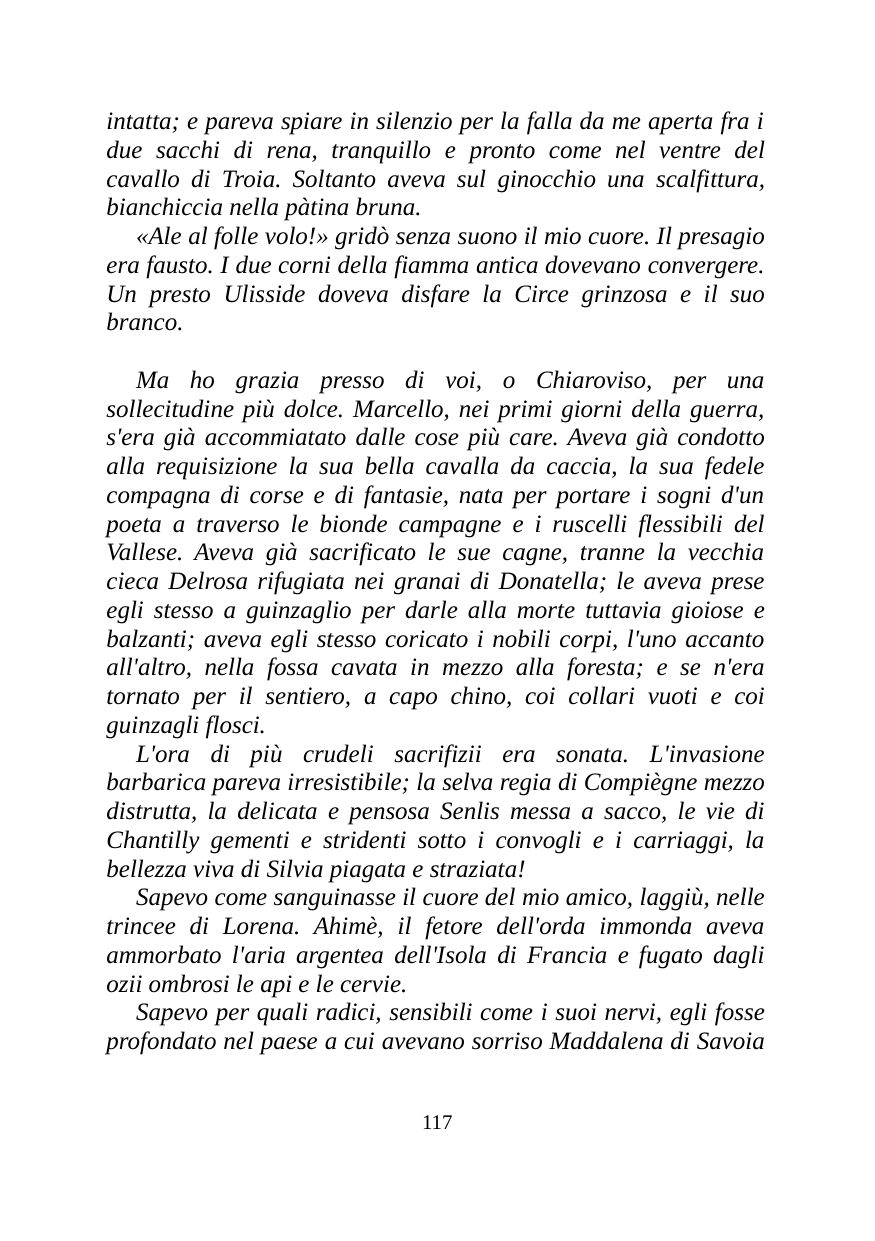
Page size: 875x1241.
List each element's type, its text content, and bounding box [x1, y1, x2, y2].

text Sapevo per quali radici, sensibili come i suoi nervi, egli fosse profondato nel paese a cui avevano sorriso Maddalena di Savoia [106, 997, 768, 1055]
text L'ora di più crudeli sacrifizii era sonata. L'invasione barbarica pareva irresistibile; la selva regia di Compiègne mezzo distrutta, la delicata e pensosa Senlis messa a sacco, le vie di Chantilly gementi e stridenti sotto i convogli e i carriaggi, la bellezza viva di Silvia piagata e straziata! [106, 739, 768, 882]
text Sapevo come sanguinasse il cuore del mio amico, laggiù, nelle trincee di Lorena. Ahimè, il fetore dell'orda immonda aveva ammorbato l'aria argentea dell'Isola di Francia e fugato dagli ozii ombrosi le api e le cervie. [106, 882, 768, 997]
text Ma ho grazia presso di voi, o Chiaroviso, per una sollecitudine più dolce. Marcello, nei primi giorni della guerra, s'era già accommiatato dalle cose più care. Aveva già condotto alla requisizione la sua bella cavalla da caccia, la sua fedele compagna di corse e di fantasie, nata per portare i sogni d'un poeta a traverso le bionde campagne e i ruscelli flessibili del Vallese. Aveva già sacrificato le sue cagne, tranne la vecchia cieca Delrosa rifugiata nei granai di Donatella; le aveva prese egli stesso a guinzaglio per darle alla morte tuttavia gioiose e balzanti; aveva egli stesso coricato i nobili corpi, l'uno accanto all'altro, nella fossa cavata in mezzo alla foresta; e se n'era tornato per il sentiero, a capo chino, coi collari vuoti e coi guinzagli flosci. [106, 365, 768, 739]
text intatta; e pareva spiare in silenzio per la falla da me aperta fra i due sacchi di rena, tranquillo e pronto come nel ventre del cavallo di Troia. Soltanto aveva sul ginocchio una scalfittura, bianchiccia nella pàtina bruna. [106, 106, 768, 221]
text «Ale al folle volo!» gridò senza suono il mio cuore. Il presagio era fausto. I due corni della fiamma antica dovevano convergere. Un presto Ulisside doveva disfare la Circe grinzosa e il suo branco. [106, 221, 768, 336]
